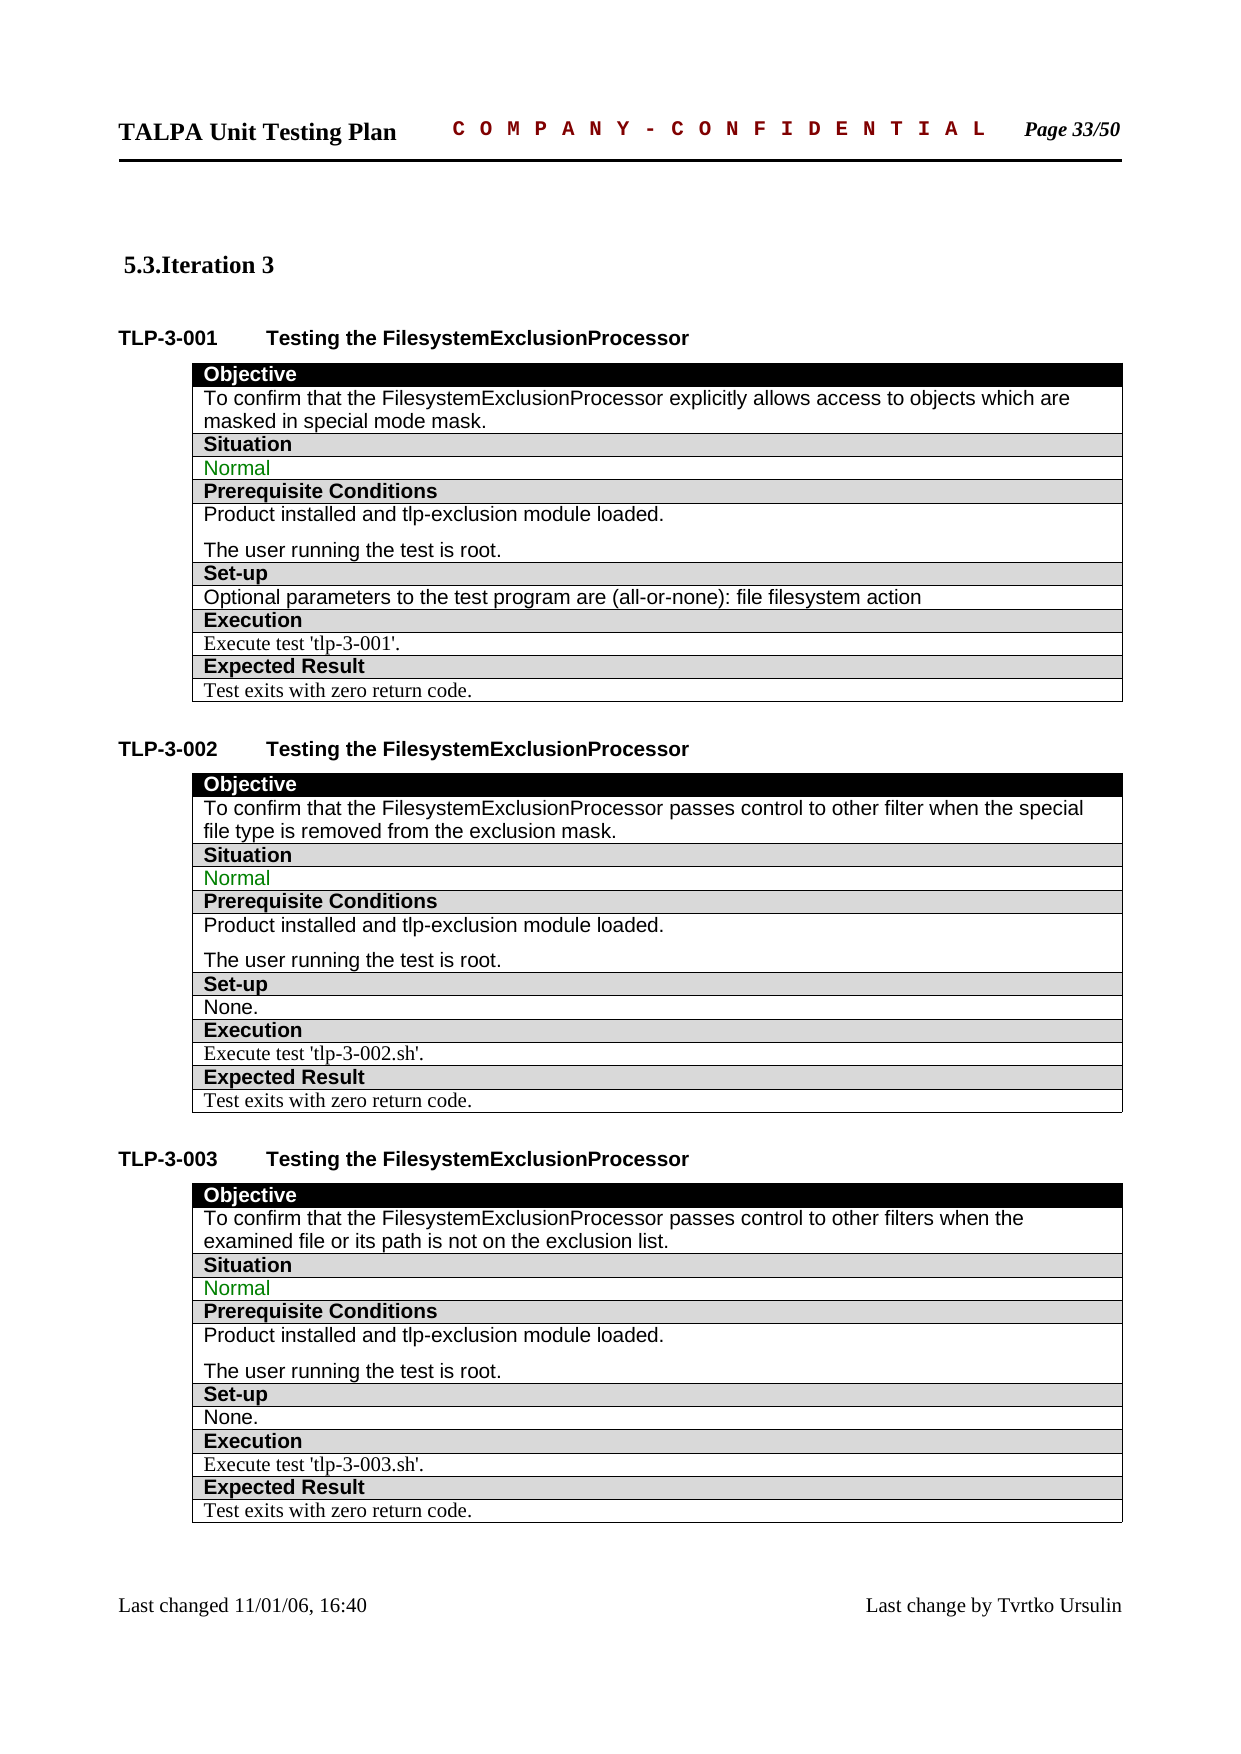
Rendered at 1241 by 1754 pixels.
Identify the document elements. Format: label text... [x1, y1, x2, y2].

table_header Objective [193, 774, 1122, 796]
table_cell Execute test 'tlp-3-002.sh'. [193, 1043, 1122, 1065]
table_cell To confirm that the FilesystemExclusionProcessor passes control to other filter when the special file type is removed from the exclusion mask. [193, 797, 1122, 843]
table_cell Situation [193, 844, 1122, 866]
table_cell Situation [193, 434, 1122, 456]
table_cell Test exits with zero return code. [193, 679, 1122, 701]
table_cell Situation [193, 1254, 1122, 1277]
table_cell Expected Result [193, 656, 1122, 678]
table_cell To confirm that the FilesystemExclusionProcessor passes control to other filters when the examined file or its path is not on the exclusion list. [193, 1208, 1122, 1253]
table_cell Test exits with zero return code. [193, 1500, 1122, 1522]
table_cell Prerequisite Conditions [193, 891, 1122, 913]
table_cell Execute test 'tlp-3-001'. [193, 633, 1122, 655]
table_cell Execute test 'tlp-3-003.sh'. [193, 1454, 1122, 1476]
table_cell Product installed and tlp-exclusion module loaded. The user running the test is root. [193, 914, 1122, 972]
table_cell Prerequisite Conditions [193, 480, 1122, 503]
table_cell Prerequisite Conditions [193, 1301, 1122, 1323]
table_cell Expected Result [193, 1477, 1122, 1499]
table_header Objective [193, 1184, 1122, 1207]
text TLP-3-002 Testing the FilesystemExclusionProcessor [118, 737, 1122, 761]
table_cell Set-up [193, 1384, 1122, 1406]
table_cell To confirm that the FilesystemExclusionProcessor explicitly allows access to objects which are masked in special mode mask. [193, 387, 1122, 433]
table_cell Product installed and tlp-exclusion module loaded. The user running the test is root. [193, 1324, 1122, 1383]
table_header Objective [193, 364, 1122, 386]
table_cell Execution [193, 610, 1122, 632]
table_cell Optional parameters to the test program are (all-or-none): file filesystem action [193, 586, 1122, 609]
table_cell Set-up [193, 563, 1122, 585]
table_cell Test exits with zero return code. [193, 1090, 1122, 1112]
table_cell None. [193, 996, 1122, 1019]
table_cell None. [193, 1407, 1122, 1429]
text TLP-3-001 Testing the FilesystemExclusionProcessor [118, 327, 1122, 350]
table_cell Normal [193, 1278, 1122, 1300]
subtitle Iteration 3 [124, 251, 1122, 279]
table_cell Expected Result [193, 1066, 1122, 1089]
table_cell Set-up [193, 973, 1122, 995]
text TLP-3-003 Testing the FilesystemExclusionProcessor [118, 1148, 1122, 1171]
table_cell Execution [193, 1430, 1122, 1453]
table_cell Product installed and tlp-exclusion module loaded. The user running the test is root. [193, 504, 1122, 562]
table_cell Execution [193, 1020, 1122, 1042]
table_cell Normal [193, 867, 1122, 890]
table_cell Normal [193, 457, 1122, 479]
